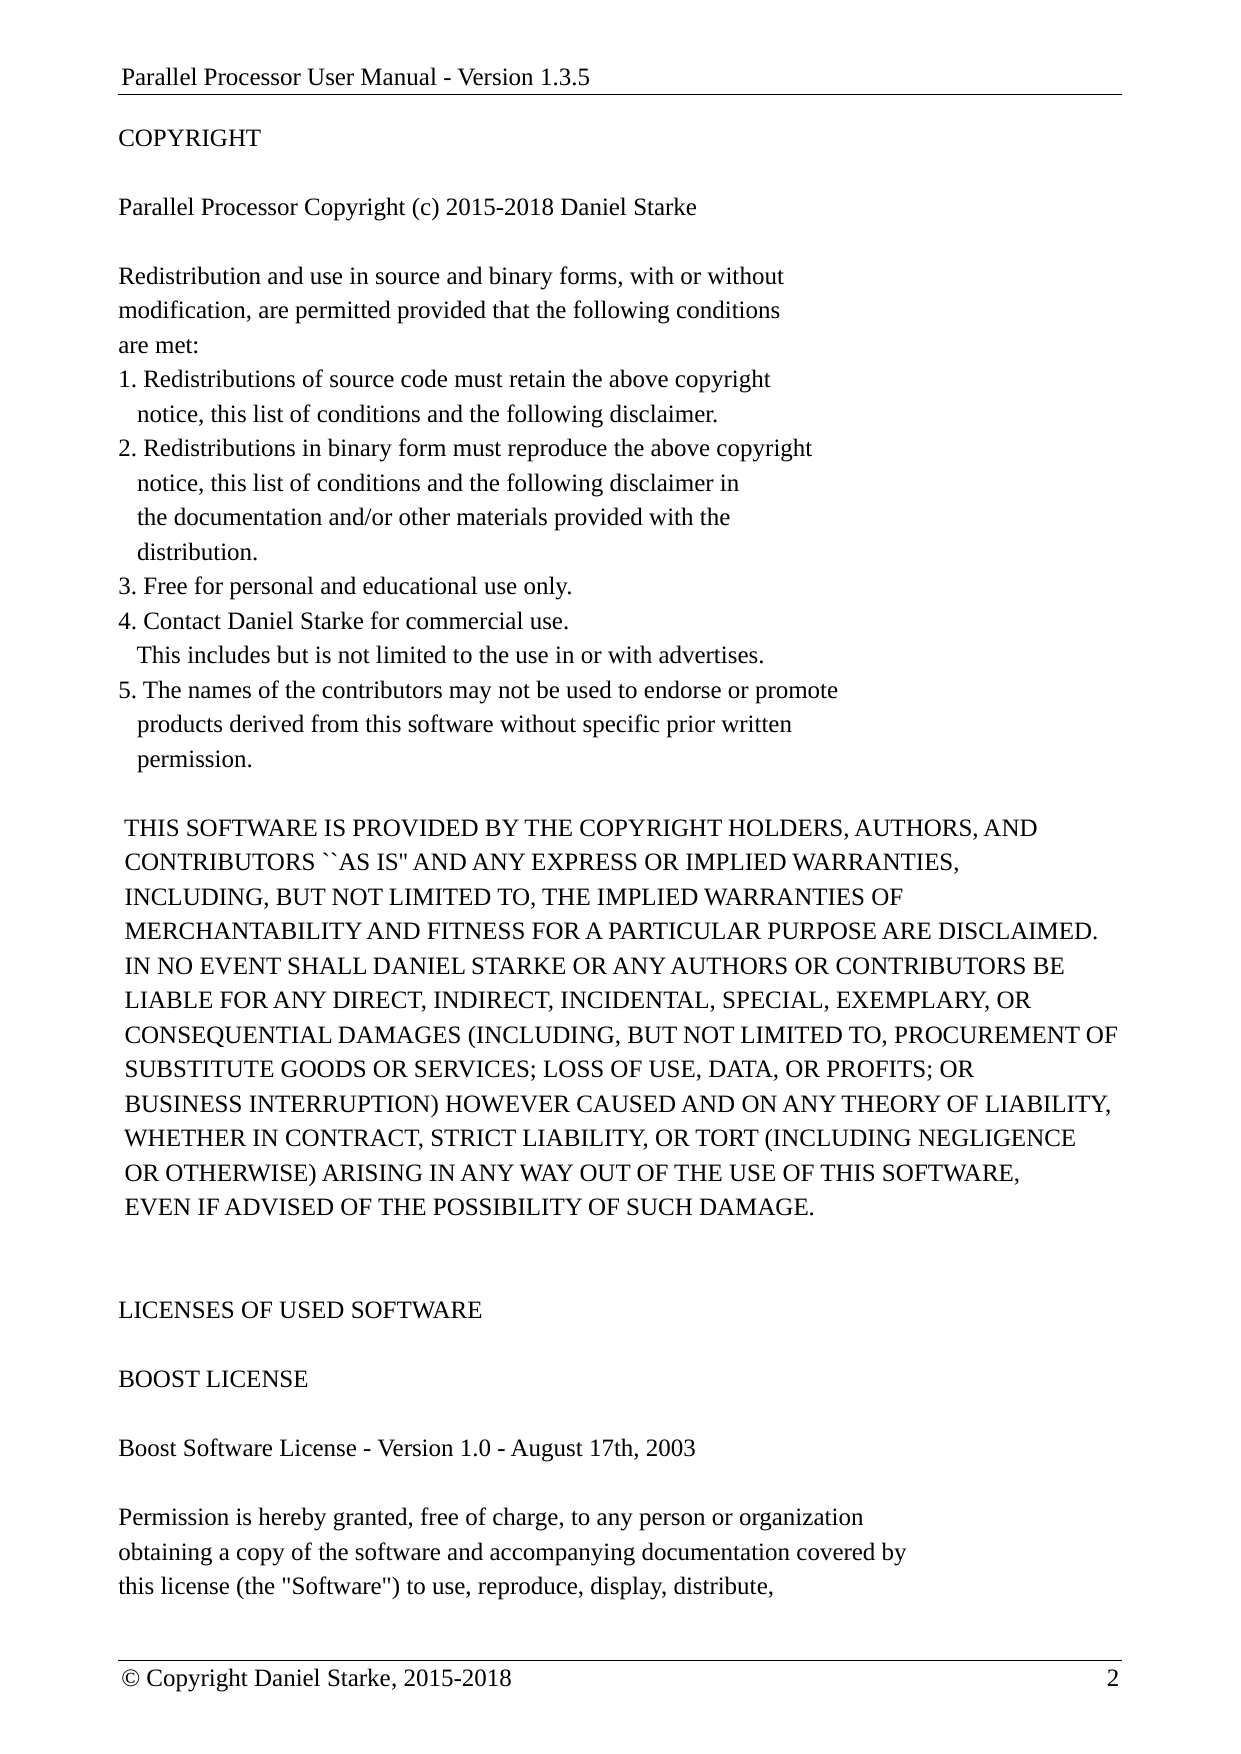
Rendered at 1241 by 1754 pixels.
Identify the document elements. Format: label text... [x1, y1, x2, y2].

text COPYRIGHT Parallel Processor Copyright (c) 2015-2018 Daniel Starke Redistribution and use in source and binary forms, with or without modification, are permitted provided that the following conditions are met: 1. Redistributions of source code must retain the above copyright notice, this list of conditions and the following disclaimer. 2. Redistributions in binary form must reproduce the above copyright notice, this list of conditions and the following disclaimer in the documentation and/or other materials provided with the distribution. 3. Free for personal and educational use only. 4. Contact Daniel Starke for commercial use. This includes but is not limited to the use in or with advertises. 5. The names of the contributors may not be used to endorse or promote products derived from this software without specific prior written permission. THIS SOFTWARE IS PROVIDED BY THE COPYRIGHT HOLDERS, AUTHORS, AND CONTRIBUTORS ``AS IS'' AND ANY EXPRESS OR IMPLIED WARRANTIES, INCLUDING, BUT NOT LIMITED TO, THE IMPLIED WARRANTIES OF MERCHANTABILITY AND FITNESS FOR A PARTICULAR PURPOSE ARE DISCLAIMED. IN NO EVENT SHALL DANIEL STARKE OR ANY AUTHORS OR CONTRIBUTORS BE LIABLE FOR ANY DIRECT, INDIRECT, INCIDENTAL, SPECIAL, EXEMPLARY, OR CONSEQUENTIAL DAMAGES (INCLUDING, BUT NOT LIMITED TO, PROCUREMENT OF SUBSTITUTE GOODS OR SERVICES; LOSS OF USE, DATA, OR PROFITS; OR BUSINESS INTERRUPTION) HOWEVER CAUSED AND ON ANY THEORY OF LIABILITY, WHETHER IN CONTRACT, STRICT LIABILITY, OR TORT (INCLUDING NEGLIGENCE OR OTHERWISE) ARISING IN ANY WAY OUT OF THE USE OF THIS SOFTWARE, EVEN IF ADVISED OF THE POSSIBILITY OF SUCH DAMAGE. LICENSES OF USED SOFTWARE BOOST LICENSE Boost Software License - Version 1.0 - August 17th, 2003 Permission is hereby granted, free of charge, to any person or organization obtaining a copy of the software and accompanying documentation covered by this license (the "Software") to use, reproduce, display, distribute, [118, 123, 1122, 1600]
